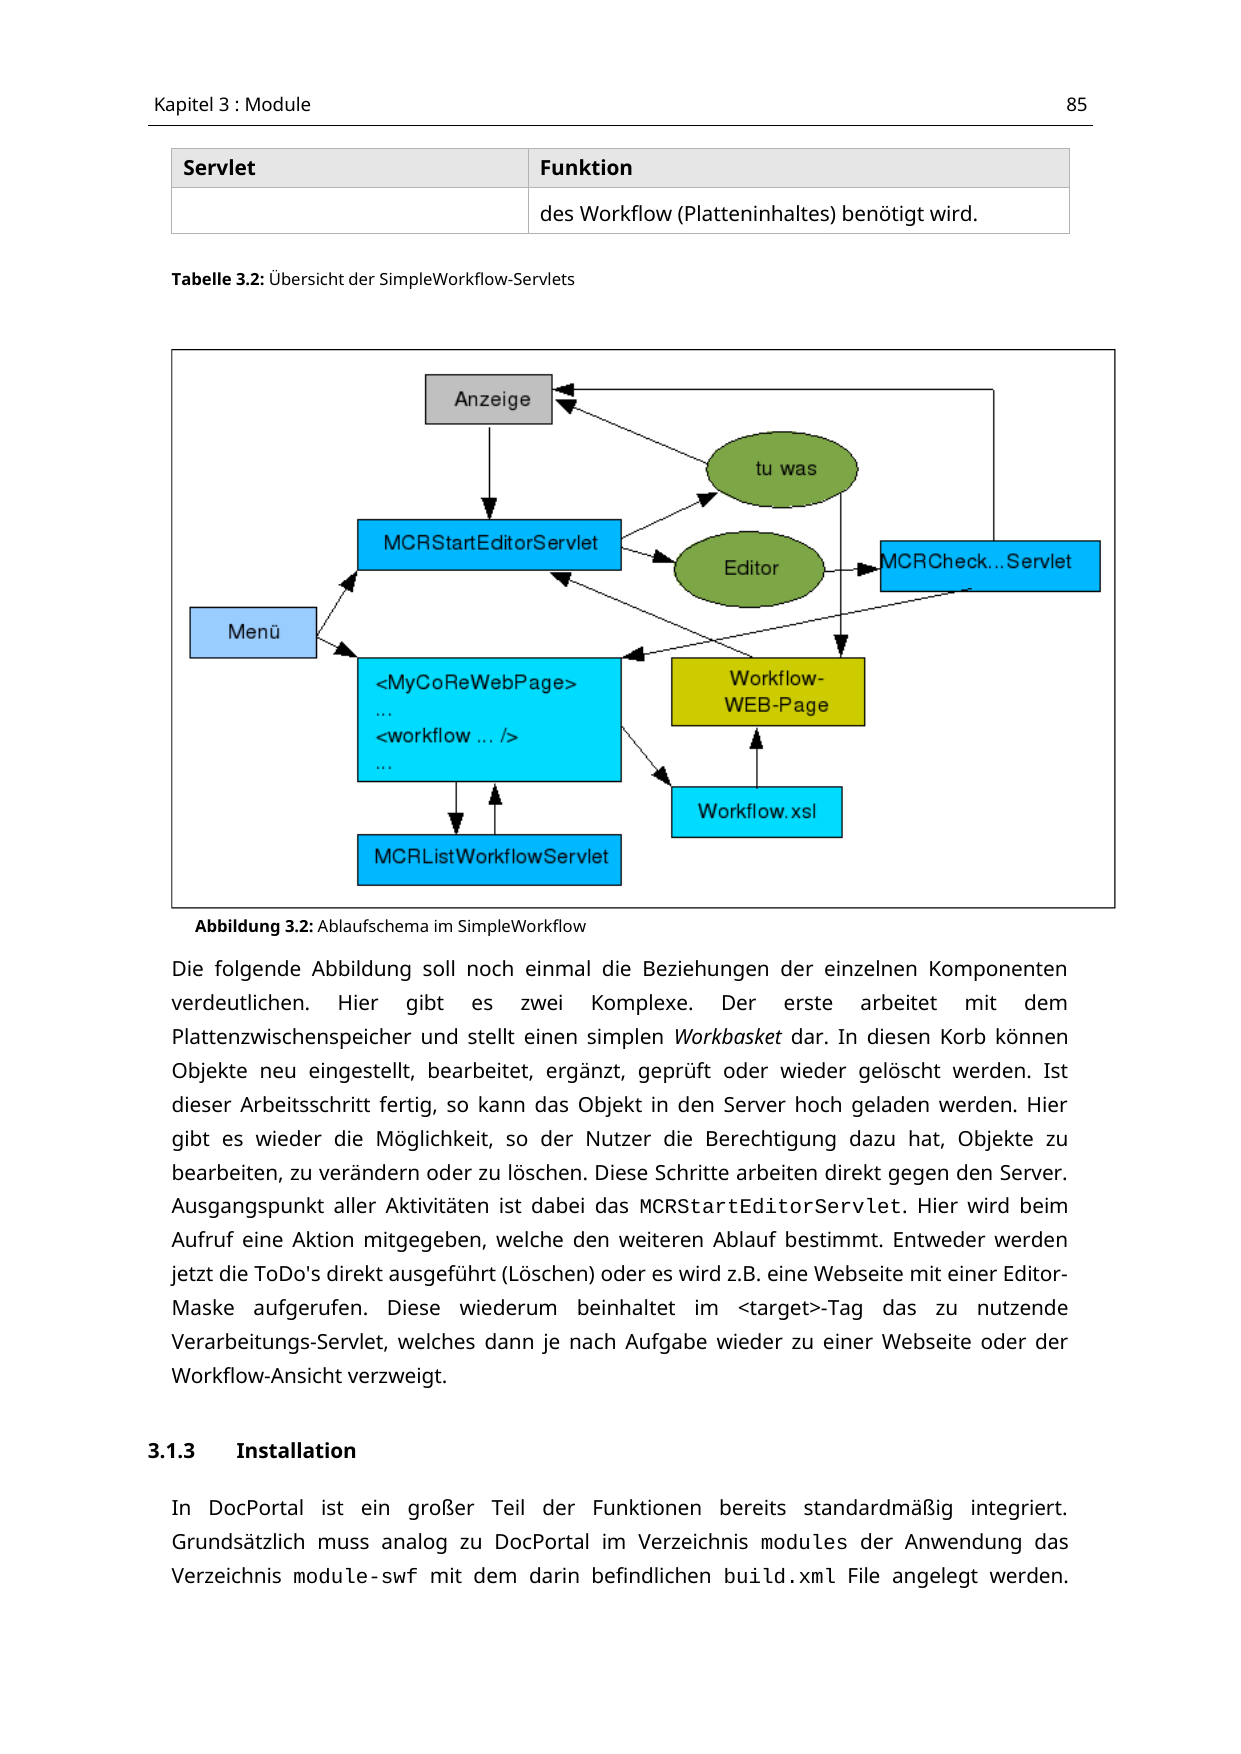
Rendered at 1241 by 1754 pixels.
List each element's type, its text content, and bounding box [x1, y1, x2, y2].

text Die folgende Abbildung soll noch einmal die Beziehungen der einzelnen Komponenten verdeutlichen. Hier gibt es zwei Komplexe. Der erste arbeitet mit dem Plattenzwischenspeicher und stellt einen simplen Workbasket dar. In diesen Korb können Objekte neu eingestellt, bearbeitet, ergänzt, geprüft oder wieder gelöscht werden. Ist dieser Arbeitsschritt fertig, so kann das Objekt in den Server hoch geladen werden. Hier gibt es wieder die Möglichkeit, so der Nutzer die Berechtigung dazu hat, Objekte zu bearbeiten, zu verändern oder zu löschen. Diese Schritte arbeiten direkt gegen den Server. Ausgangspunkt aller Aktivitäten ist dabei das MCRStartEditorServlet. Hier wird beim Aufruf eine Aktion mitgegeben, welche den weiteren Ablauf bestimmt. Entweder werden jetzt die ToDo's direkt ausgeführt (Löschen) oder es wird z.B. eine Webseite mit einer Editor-Maske aufgerufen. Diese wiederum beinhaltet im <target>-Tag das zu nutzende Verarbeitungs-Servlet, welches dann je nach Aufgabe wieder zu einer Webseite oder der Workflow-Ansicht verzweigt. [171, 910, 1069, 1389]
text In DocPortal ist ein großer Teil der Funktionen bereits standardmäßig integriert. Grundsätzlich muss analog zu DocPortal im Verzeichnis modules der Anwendung das Verzeichnis module-swf mit dem darin befindlichen build.xml File angelegt werden. [171, 1493, 1069, 1590]
text Tabelle 3.2: Übersicht der SimpleWorkflow-Servlets [171, 267, 1069, 290]
table_cell [172, 188, 528, 233]
text [171, 320, 1116, 349]
text Abbildung 3.2: Ablaufschema im SimpleWorkflow [195, 910, 1092, 937]
picture [171, 349, 1117, 910]
table_header Servlet [172, 149, 528, 187]
subtitle Installation [148, 1436, 1092, 1464]
table_cell des Workflow (Platteninhaltes) benötigt wird. [529, 188, 1069, 233]
table_header Funktion [529, 149, 1069, 187]
